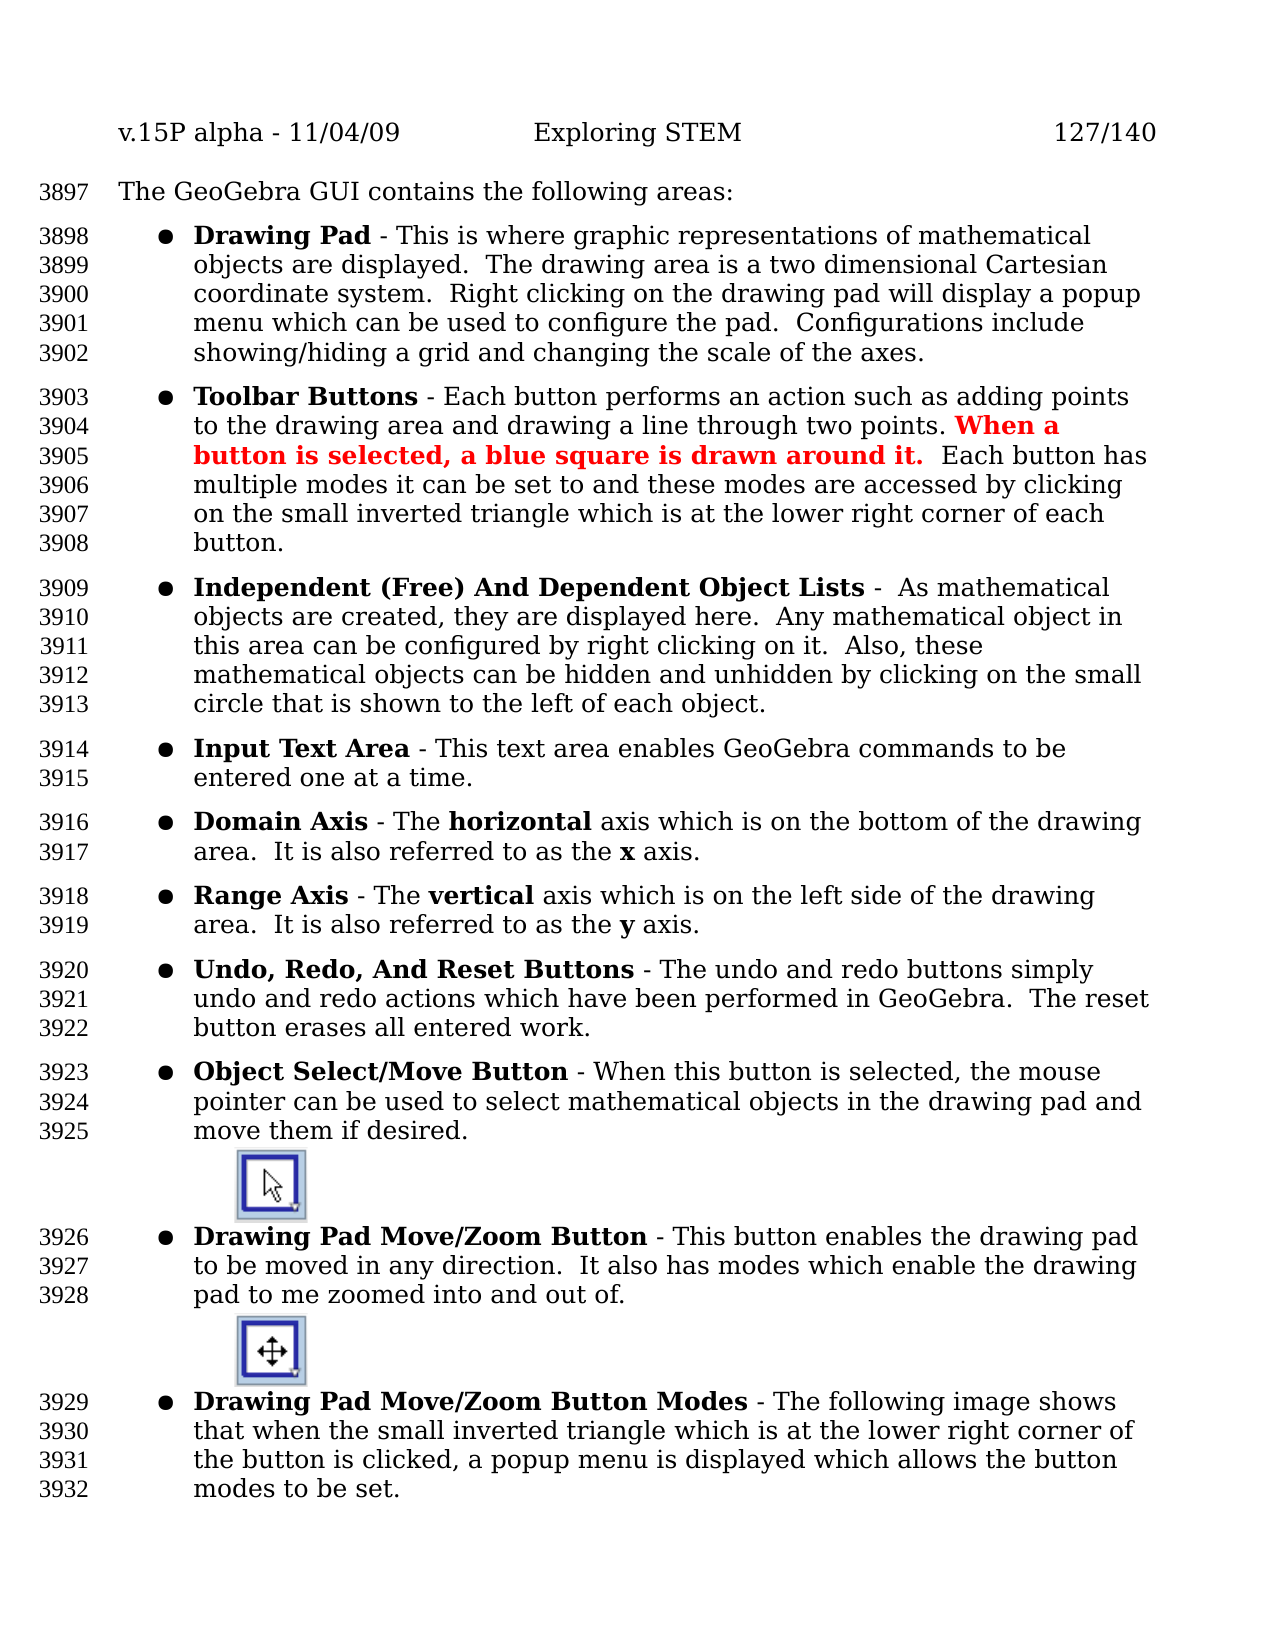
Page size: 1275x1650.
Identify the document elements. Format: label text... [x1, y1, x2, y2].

picture [234, 1147, 308, 1223]
list Drawing Pad Move/Zoom Button - This button enables the drawing pad to be moved in any direction. It also has modes which enable the drawing pad to me zoomed into and out of. [156, 1219, 1157, 1310]
list Range Axis - The vertical axis which is on the left side of the drawing area. It is also referred to as the y axis. [156, 881, 1157, 940]
list Toolbar Buttons - Each button performs an action such as adding points to the drawing area and drawing a line through two points. When a button is selected, a blue square is drawn around it. Each button has multiple modes it can be set to and these modes are accessed by clicking on the small inverted triangle which is at the lower right corner of each button. [156, 382, 1157, 558]
list Domain Axis - The horizontal axis which is on the bottom of the drawing area. It is also referred to as the x axis. [156, 807, 1157, 866]
picture [234, 1313, 308, 1387]
list Object Select/Move Button - When this button is selected, the mouse pointer can be used to select mathematical objects in the drawing pad and move them if desired. [156, 1057, 1157, 1145]
list Drawing Pad - This is where graphic representations of mathematical objects are displayed. The drawing area is a two dimensional Cartesian coordinate system. Right clicking on the drawing pad will display a popup menu which can be used to configure the pad. Configurations include showing/hiding a grid and changing the scale of the axes. [156, 221, 1157, 367]
list Input Text Area - This text area enables GeoGebra commands to be entered one at a time. [156, 734, 1157, 792]
list Independent (Free) And Dependent Object Lists - As mathematical objects are created, they are displayed here. Any mathematical object in this area can be configured by right clicking on it. Also, these mathematical objects can be hidden and unhidden by clicking on the small circle that is shown to the left of each object. [156, 573, 1157, 719]
list Drawing Pad Move/Zoom Button Modes - The following image shows that when the small inverted triangle which is at the lower right corner of the button is clicked, a popup menu is displayed which allows the button modes to be set. [156, 1384, 1157, 1504]
text The GeoGebra GUI contains the following areas: [118, 177, 1157, 206]
list Undo, Redo, And Reset Buttons - The undo and redo buttons simply undo and redo actions which have been performed in GeoGebra. The reset button erases all entered work. [156, 955, 1157, 1042]
